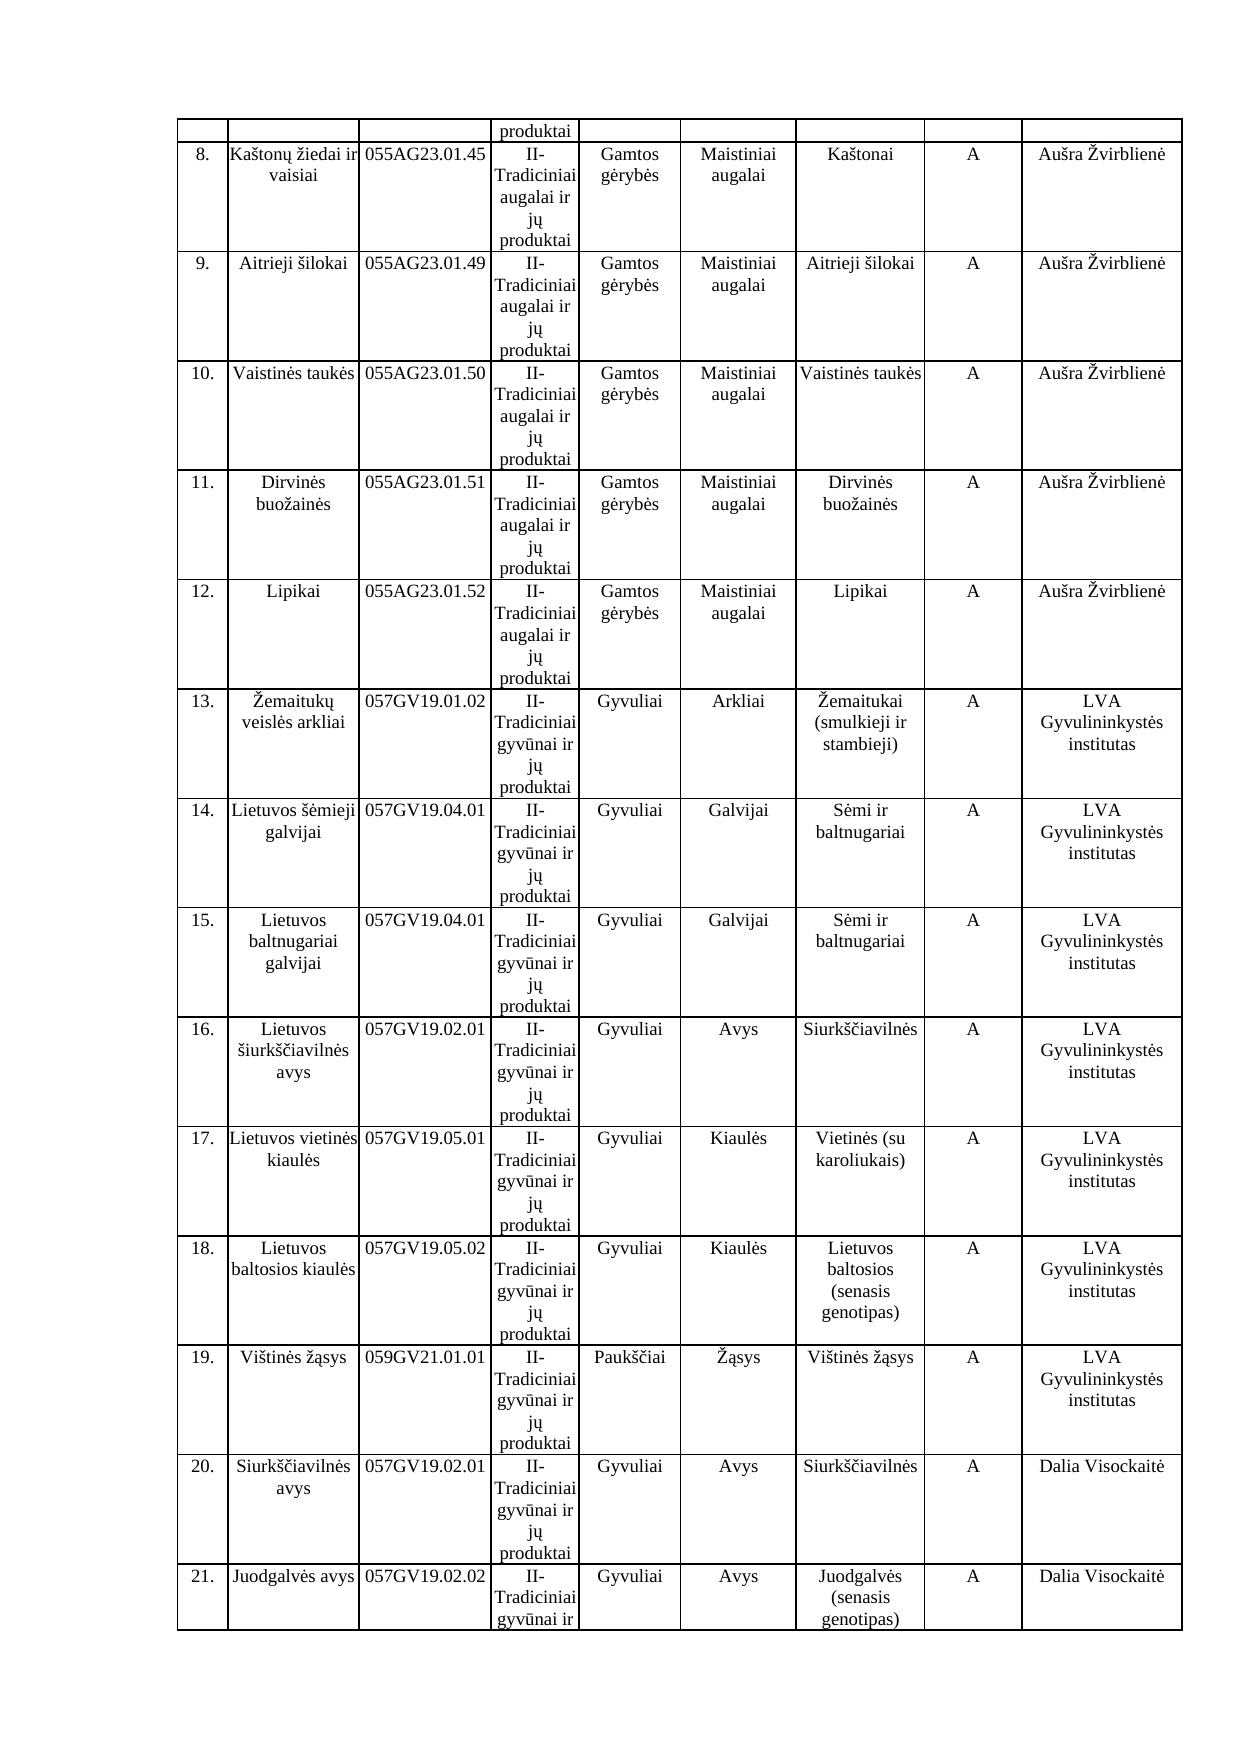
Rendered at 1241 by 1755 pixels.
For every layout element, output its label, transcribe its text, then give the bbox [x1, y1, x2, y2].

table_cell Kiaulės [681, 1237, 795, 1344]
table_cell 057GV19.02.01 [360, 1455, 490, 1563]
table_cell Galvijai [681, 908, 795, 1016]
table_cell Vištinės žąsys [797, 1346, 924, 1454]
table_cell LVA Gyvulininkystės institutas [1023, 908, 1181, 1016]
table_cell Juodgalvės avys [229, 1565, 358, 1629]
table_cell A [925, 908, 1021, 1016]
table_cell II-Tradiciniai gyvūnai ir jų produktai [492, 690, 578, 797]
table_cell Lietuvos baltosios kiaulės [229, 1237, 358, 1344]
table_cell 057GV19.02.01 [360, 1018, 490, 1126]
table_cell Žąsys [681, 1346, 795, 1454]
table_cell 12. [178, 580, 227, 688]
table_cell Gamtos gėrybės [580, 471, 680, 579]
table_cell [681, 120, 795, 141]
table_cell II-Tradiciniai gyvūnai ir [492, 1565, 578, 1629]
table_cell Paukščiai [580, 1346, 680, 1454]
table_cell II-Tradiciniai gyvūnai ir jų produktai [492, 908, 578, 1016]
table_cell Vaistinės taukės [797, 362, 924, 469]
table_cell Dirvinės buožainės [229, 471, 358, 579]
table_cell Aušra Žvirblienė [1023, 471, 1181, 579]
table_cell 055AG23.01.51 [360, 471, 490, 579]
table_cell A [925, 1237, 1021, 1344]
table_cell Siurkščiavilnės avys [229, 1455, 358, 1563]
table_cell II-Tradiciniai augalai ir jų produktai [492, 471, 578, 579]
table_cell [1023, 120, 1181, 141]
table_cell 16. [178, 1018, 227, 1126]
table_cell 057GV19.05.01 [360, 1127, 490, 1235]
table_cell 059GV21.01.01 [360, 1346, 490, 1454]
table_cell Vaistinės taukės [229, 362, 358, 469]
table_cell A [925, 1127, 1021, 1235]
table_cell Gyvuliai [580, 799, 680, 907]
table_cell 15. [178, 908, 227, 1016]
table_cell Gyvuliai [580, 908, 680, 1016]
table_cell Žemaitukai (smulkieji ir stambieji) [797, 690, 924, 797]
table_cell II-Tradiciniai augalai ir jų produktai [492, 362, 578, 469]
table_cell Avys [681, 1018, 795, 1126]
table_cell Gyvuliai [580, 1018, 680, 1126]
table_cell [925, 120, 1021, 141]
table_cell [580, 120, 680, 141]
table_cell Vištinės žąsys [229, 1346, 358, 1454]
table_cell A [925, 143, 1021, 251]
table_cell Gamtos gėrybės [580, 143, 680, 251]
table_cell Gyvuliai [580, 1455, 680, 1563]
table_cell A [925, 690, 1021, 797]
table_cell 055AG23.01.45 [360, 143, 490, 251]
table_cell Dirvinės buožainės [797, 471, 924, 579]
table_cell Arkliai [681, 690, 795, 797]
table_cell Maistiniai augalai [681, 362, 795, 469]
table_cell A [925, 471, 1021, 579]
table_cell 20. [178, 1455, 227, 1563]
table_cell A [925, 1018, 1021, 1126]
table_cell Sėmi ir baltnugariai [797, 908, 924, 1016]
table_cell A [925, 1455, 1021, 1563]
table_cell Maistiniai augalai [681, 471, 795, 579]
table_cell Aitrieji šilokai [229, 252, 358, 360]
table_cell 14. [178, 799, 227, 907]
table_cell Sėmi ir baltnugariai [797, 799, 924, 907]
table_cell LVA Gyvulininkystės institutas [1023, 1346, 1181, 1454]
table_cell Aušra Žvirblienė [1023, 252, 1181, 360]
table_cell produktai [492, 120, 578, 141]
table_cell 055AG23.01.49 [360, 252, 490, 360]
table_cell Gyvuliai [580, 1127, 680, 1235]
table_cell Lipikai [229, 580, 358, 688]
table_cell Kiaulės [681, 1127, 795, 1235]
table_cell A [925, 799, 1021, 907]
table_cell 8. [178, 143, 227, 251]
table_cell Lipikai [797, 580, 924, 688]
table_cell Avys [681, 1565, 795, 1629]
table_cell Dalia Visockaitė [1023, 1455, 1181, 1563]
table_cell LVA Gyvulininkystės institutas [1023, 799, 1181, 907]
table_cell 21. [178, 1565, 227, 1629]
table_cell Žemaitukų veislės arkliai [229, 690, 358, 797]
table_cell A [925, 580, 1021, 688]
table_cell [178, 120, 227, 141]
table_cell [797, 120, 924, 141]
table_cell II-Tradiciniai gyvūnai ir jų produktai [492, 1018, 578, 1126]
table_cell Lietuvos baltnugariai galvijai [229, 908, 358, 1016]
table_cell Lietuvos šėmieji galvijai [229, 799, 358, 907]
table_cell Kaštonų žiedai ir vaisiai [229, 143, 358, 251]
table_cell Aušra Žvirblienė [1023, 143, 1181, 251]
table_cell LVA Gyvulininkystės institutas [1023, 1237, 1181, 1344]
table_cell Lietuvos vietinės kiaulės [229, 1127, 358, 1235]
table_cell II-Tradiciniai gyvūnai ir jų produktai [492, 1237, 578, 1344]
table_cell Gyvuliai [580, 1565, 680, 1629]
table_cell A [925, 1565, 1021, 1629]
table_cell 13. [178, 690, 227, 797]
table_cell 055AG23.01.50 [360, 362, 490, 469]
table_cell Kaštonai [797, 143, 924, 251]
table_cell Siurkščiavilnės [797, 1018, 924, 1126]
table_cell 057GV19.05.02 [360, 1237, 490, 1344]
table_cell II-Tradiciniai augalai ir jų produktai [492, 580, 578, 688]
table_cell LVA Gyvulininkystės institutas [1023, 1127, 1181, 1235]
table_cell 057GV19.04.01 [360, 799, 490, 907]
table_cell Gamtos gėrybės [580, 362, 680, 469]
table_cell 057GV19.02.02 [360, 1565, 490, 1629]
table_cell A [925, 362, 1021, 469]
table_cell II-Tradiciniai augalai ir jų produktai [492, 143, 578, 251]
table_cell Juodgalvės (senasis genotipas) [797, 1565, 924, 1629]
table_cell Avys [681, 1455, 795, 1563]
table_cell 18. [178, 1237, 227, 1344]
table_cell A [925, 252, 1021, 360]
table_cell II-Tradiciniai gyvūnai ir jų produktai [492, 1127, 578, 1235]
table_cell II-Tradiciniai augalai ir jų produktai [492, 252, 578, 360]
table_cell Aušra Žvirblienė [1023, 362, 1181, 469]
table_cell [229, 120, 358, 141]
table_cell 17. [178, 1127, 227, 1235]
table_cell 057GV19.01.02 [360, 690, 490, 797]
table_cell Lietuvos baltosios (senasis genotipas) [797, 1237, 924, 1344]
table_cell 11. [178, 471, 227, 579]
table_cell Siurkščiavilnės [797, 1455, 924, 1563]
table_cell 9. [178, 252, 227, 360]
table_cell 19. [178, 1346, 227, 1454]
table_cell II-Tradiciniai gyvūnai ir jų produktai [492, 1346, 578, 1454]
table_cell II-Tradiciniai gyvūnai ir jų produktai [492, 799, 578, 907]
table_cell 10. [178, 362, 227, 469]
table_cell Lietuvos šiurkščiavilnės avys [229, 1018, 358, 1126]
table_cell Vietinės (su karoliukais) [797, 1127, 924, 1235]
table_cell Gamtos gėrybės [580, 252, 680, 360]
table_cell Gyvuliai [580, 690, 680, 797]
table_cell LVA Gyvulininkystės institutas [1023, 1018, 1181, 1126]
table_cell Aitrieji šilokai [797, 252, 924, 360]
table_cell Gyvuliai [580, 1237, 680, 1344]
table_cell Galvijai [681, 799, 795, 907]
table_cell 055AG23.01.52 [360, 580, 490, 688]
table_cell II-Tradiciniai gyvūnai ir jų produktai [492, 1455, 578, 1563]
table_cell A [925, 1346, 1021, 1454]
table_cell 057GV19.04.01 [360, 908, 490, 1016]
table_cell Dalia Visockaitė [1023, 1565, 1181, 1629]
table_cell Maistiniai augalai [681, 143, 795, 251]
table_cell LVA Gyvulininkystės institutas [1023, 690, 1181, 797]
table_cell Maistiniai augalai [681, 580, 795, 688]
table_cell [360, 120, 490, 141]
table_cell Maistiniai augalai [681, 252, 795, 360]
table_cell Aušra Žvirblienė [1023, 580, 1181, 688]
table_cell Gamtos gėrybės [580, 580, 680, 688]
